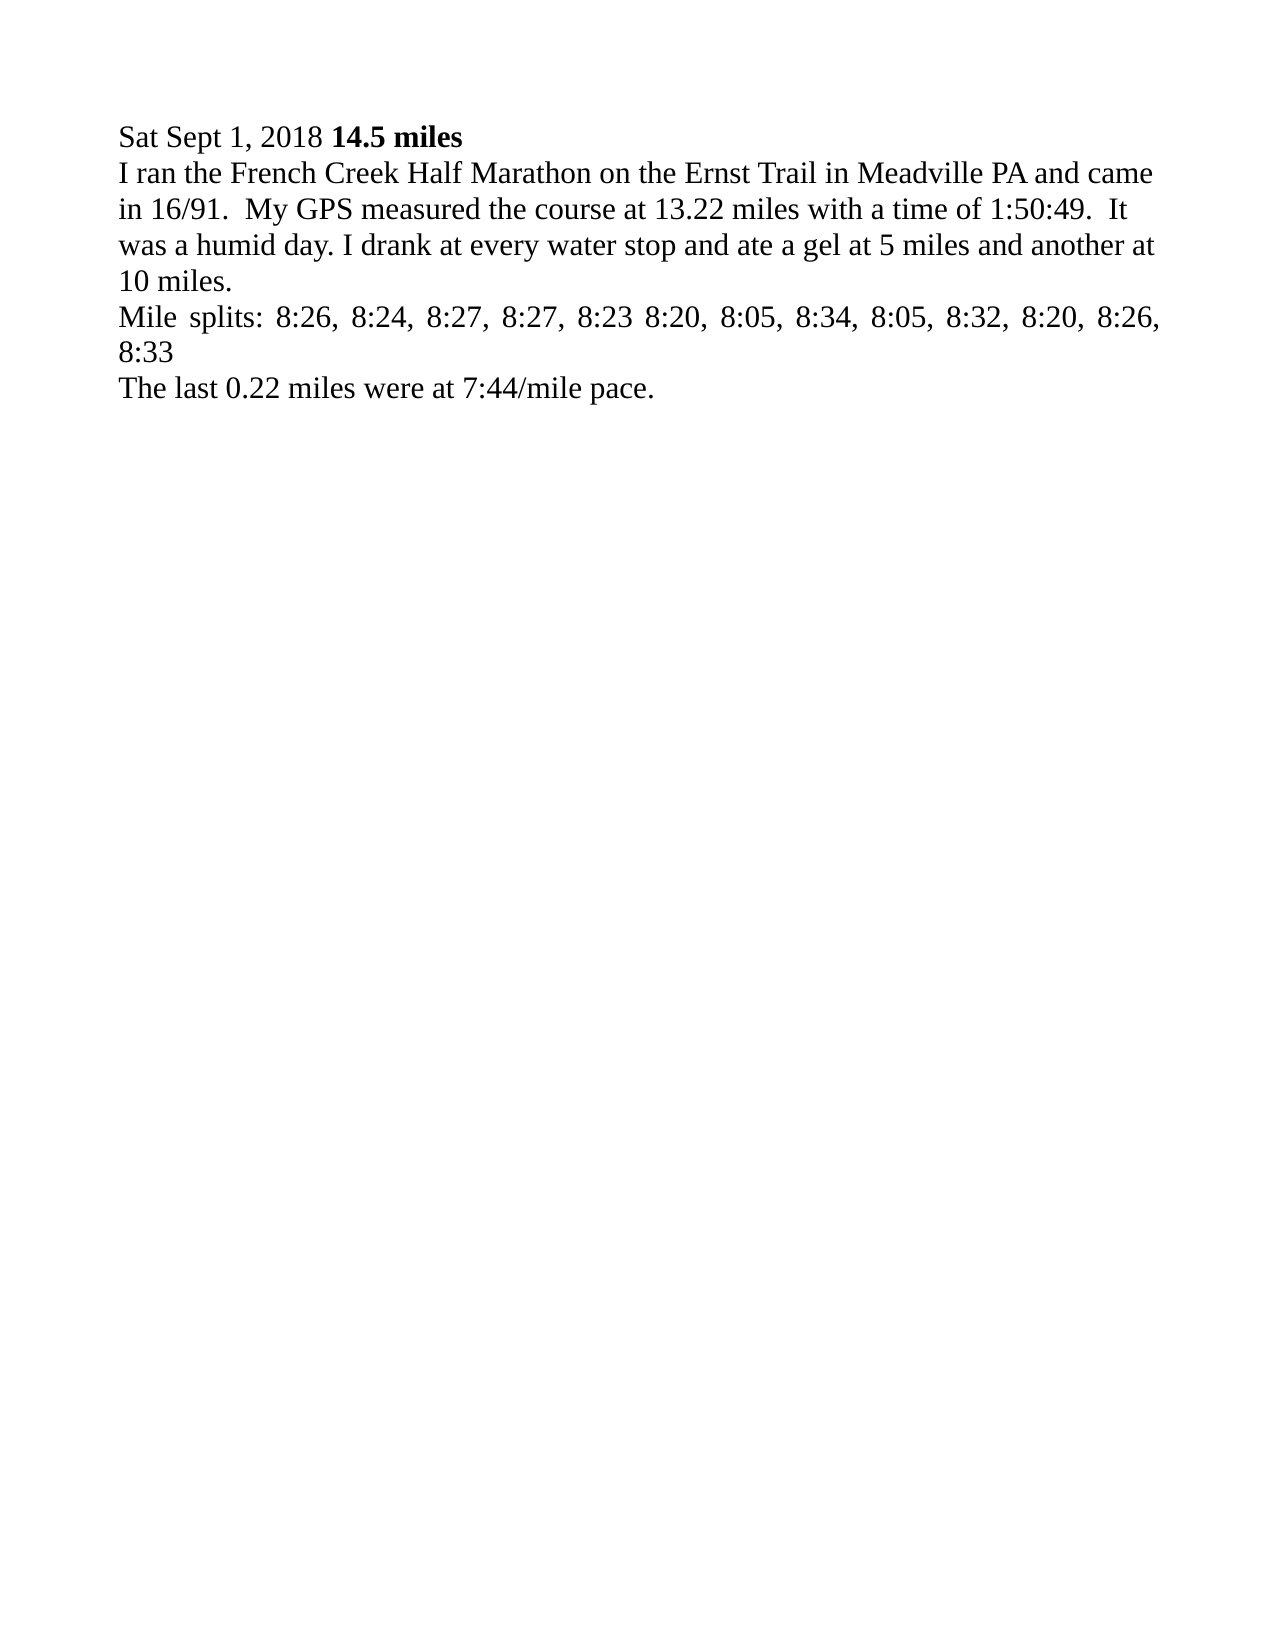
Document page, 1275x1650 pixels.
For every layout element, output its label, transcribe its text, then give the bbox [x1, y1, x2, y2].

text Sat Sept 1, 2018 14.5 miles [118, 118, 1161, 154]
text Mile splits: 8:26, 8:24, 8:27, 8:27, 8:23 8:20, 8:05, 8:34, 8:05, 8:32, 8:20, 8:26, 8:33 [118, 298, 1161, 370]
text I ran the French Creek Half Marathon on the Ernst Trail in Meadville PA and came in 16/91. My GPS measured the course at 13.22 miles with a time of 1:50:49. It was a humid day. I drank at every water stop and ate a gel at 5 miles and another at 10 miles. [118, 154, 1161, 298]
text The last 0.22 miles were at 7:44/mile pace. [118, 370, 1161, 406]
